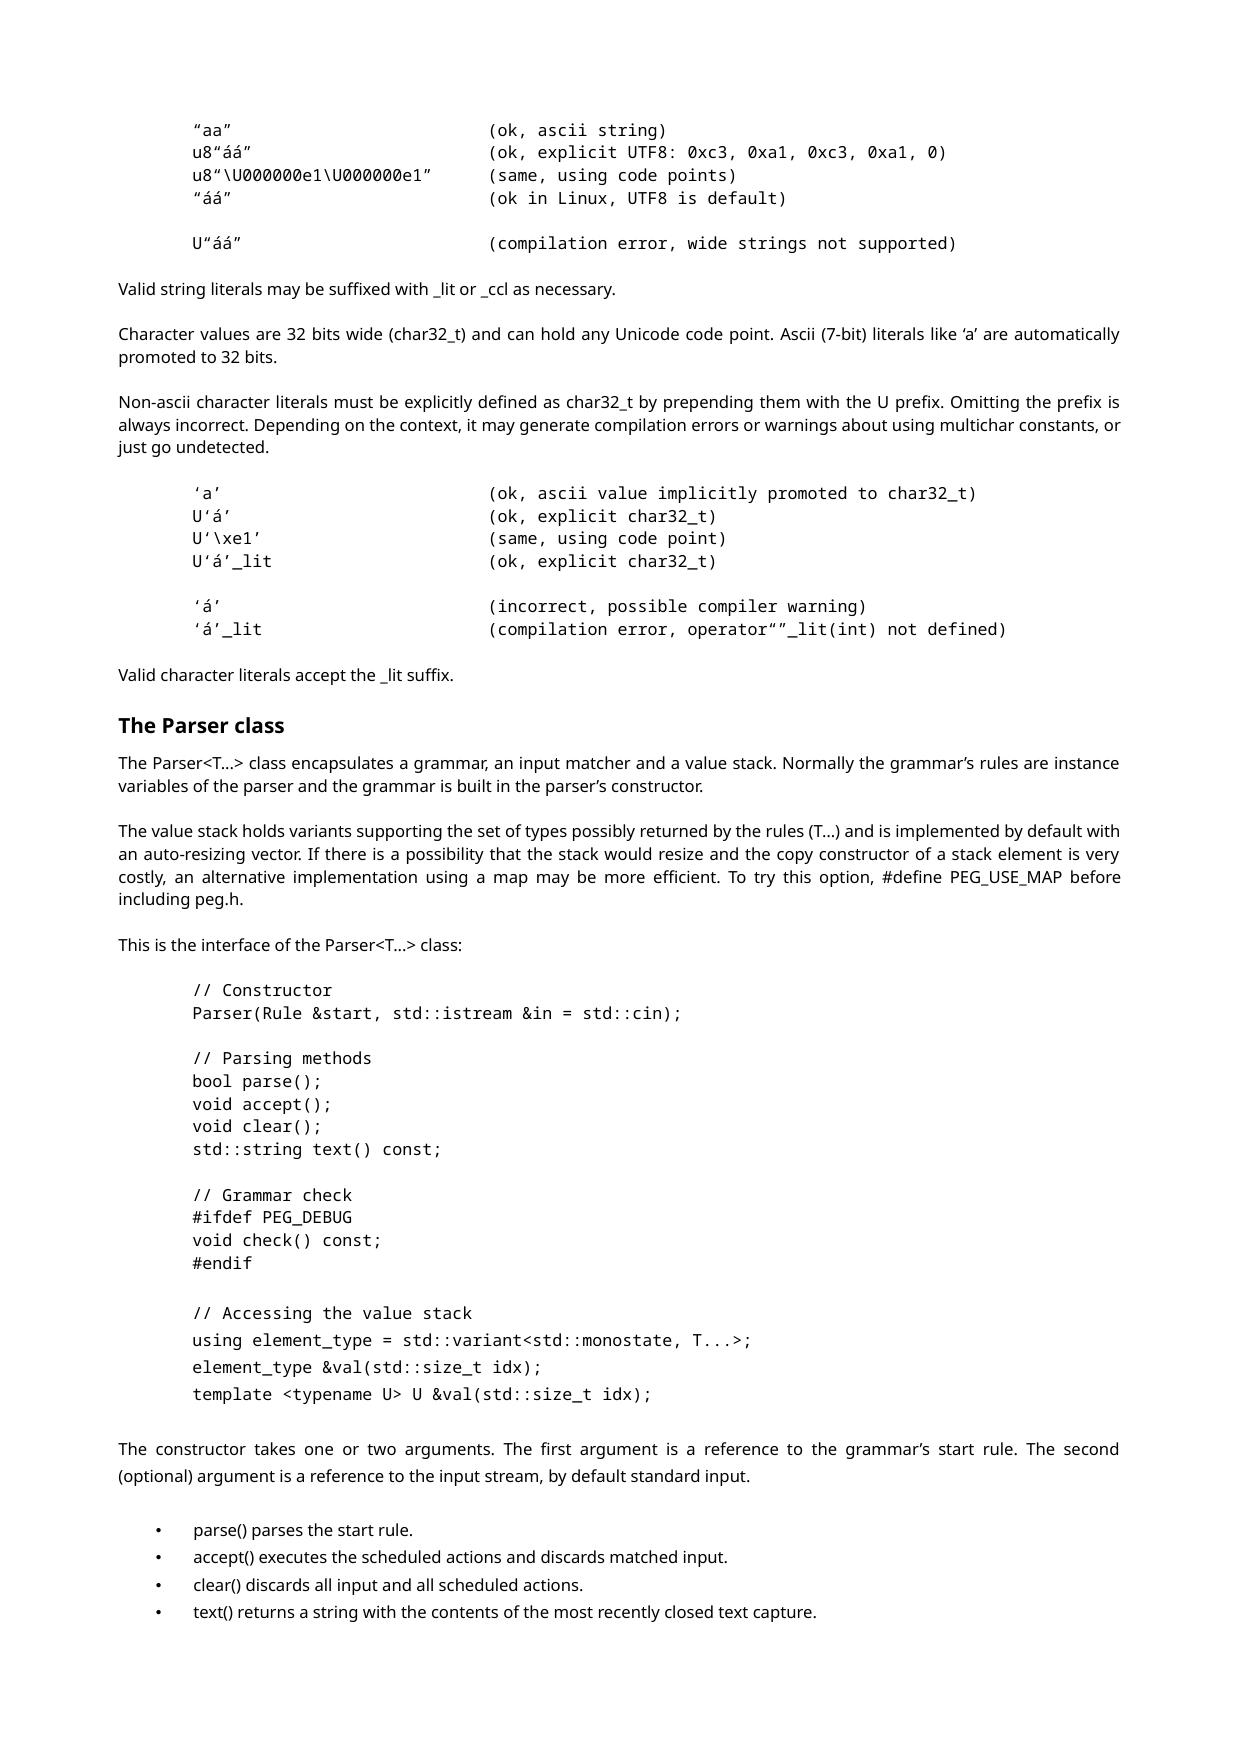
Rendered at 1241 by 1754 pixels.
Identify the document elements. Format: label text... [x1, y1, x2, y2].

text U‘á’_lit (ok, explicit char32_t) [192, 549, 1122, 572]
text This is the interface of the Parser<T...> class: [118, 933, 1122, 956]
text // Grammar check [192, 1183, 1122, 1206]
text // Accessing the value stack [192, 1301, 1122, 1324]
text #ifdef PEG_DEBUG [192, 1206, 1122, 1229]
list accept() executes the scheduled actions and discards matched input. [156, 1546, 1122, 1569]
text “aa” (ok, ascii string) [192, 118, 1122, 141]
text “áá” (ok in Linux, UTF8 is default) [192, 186, 1122, 209]
text ‘á’_lit (compilation error, operator“”_lit(int) not defined) [192, 618, 1122, 640]
text // Parsing methods [192, 1047, 1122, 1070]
text std::string text() const; [192, 1138, 1122, 1161]
subtitle The Parser class [118, 711, 1122, 739]
text Character values are 32 bits wide (char32_t) and can hold any Unicode code point. Ascii (7-bit) literals like ‘a’ are automatically promoted to 32 bits. [118, 322, 1122, 368]
text U“áá” (compilation error, wide strings not supported) [192, 232, 1122, 254]
list clear() discards all input and all scheduled actions. [156, 1573, 1122, 1596]
text ‘a’ (ok, ascii value implicitly promoted to char32_t) [192, 481, 1122, 504]
text Parser(Rule &start, std::istream &in = std::cin); [192, 1002, 1122, 1024]
text U‘á’ (ok, explicit char32_t) [192, 504, 1122, 527]
text // Constructor [192, 979, 1122, 1002]
text u8“áá” (ok, explicit UTF8: 0xc3, 0xa1, 0xc3, 0xa1, 0) [192, 141, 1122, 163]
text ‘á’ (incorrect, possible compiler warning) [192, 595, 1122, 618]
text void check() const; [192, 1229, 1122, 1251]
list text() returns a string with the contents of the most recently closed text capture. [156, 1600, 1122, 1623]
text using element_type = std::variant<std::monostate, T...>; [192, 1328, 1122, 1351]
text Valid character literals accept the _lit suffix. [118, 663, 1122, 686]
text The constructor takes one or two arguments. The first argument is a reference to the grammar’s start rule. The second (optional) argument is a reference to the input stream, by default standard input. [118, 1437, 1122, 1487]
text element_type &val(std::size_t idx); [192, 1356, 1122, 1378]
text #endif [192, 1251, 1122, 1274]
text u8“\U000000e1\U000000e1” (same, using code points) [192, 163, 1122, 186]
text void clear(); [192, 1115, 1122, 1138]
text U‘\xe1’ (same, using code point) [192, 527, 1122, 549]
list parse() parses the start rule. [156, 1519, 1122, 1541]
text Valid string literals may be suffixed with _lit or _ccl as necessary. [118, 277, 1122, 300]
text Non-ascii character literals must be explicitly defined as char32_t by prepending them with the U prefix. Omitting the prefix is always incorrect. Depending on the context, it may generate compilation errors or warnings about using multichar constants, or just go undetected. [118, 391, 1122, 459]
text template <typename U> U &val(std::size_t idx); [192, 1383, 1122, 1406]
text The value stack holds variants supporting the set of types possibly returned by the rules (T…) and is implemented by default with an auto-resizing vector. If there is a possibility that the stack would resize and the copy constructor of a stack element is very costly, an alternative implementation using a map may be more efficient. To try this option, #define PEG_USE_MAP before including peg.h. [118, 820, 1122, 911]
text bool parse(); [192, 1070, 1122, 1092]
text void accept(); [192, 1092, 1122, 1115]
text The Parser<T...> class encapsulates a grammar, an input matcher and a value stack. Normally the grammar’s rules are instance variables of the parser and the grammar is built in the parser’s constructor. [118, 752, 1122, 797]
